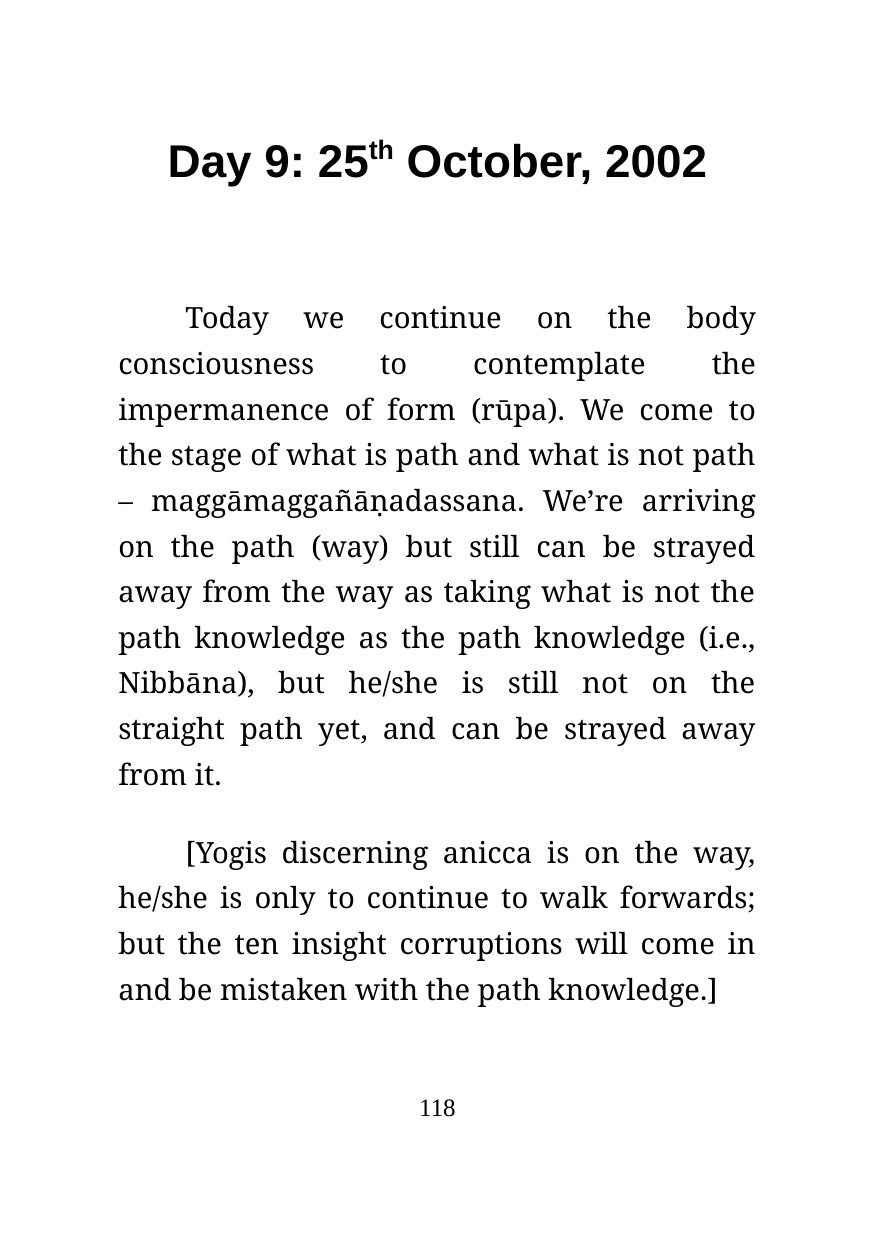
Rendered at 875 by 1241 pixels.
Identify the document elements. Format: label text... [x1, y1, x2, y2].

subtitle Day 9: 25th October, 2002 [118, 134, 756, 187]
text [Yogis discerning anicca is on the way, he/she is only to continue to walk forwards; but the ten insight corruptions will come in and be mistaken with the path knowledge.] [118, 832, 756, 1009]
text Today we continue on the body consciousness to contemplate the impermanence of form (rūpa). We come to the stage of what is path and what is not path – maggāmaggañāṇadassana. We’re arriving on the path (way) but still can be strayed away from the way as taking what is not the path knowledge as the path knowledge (i.e., Nibbāna), but he/she is still not on the straight path yet, and can be strayed away from it. [118, 298, 756, 794]
